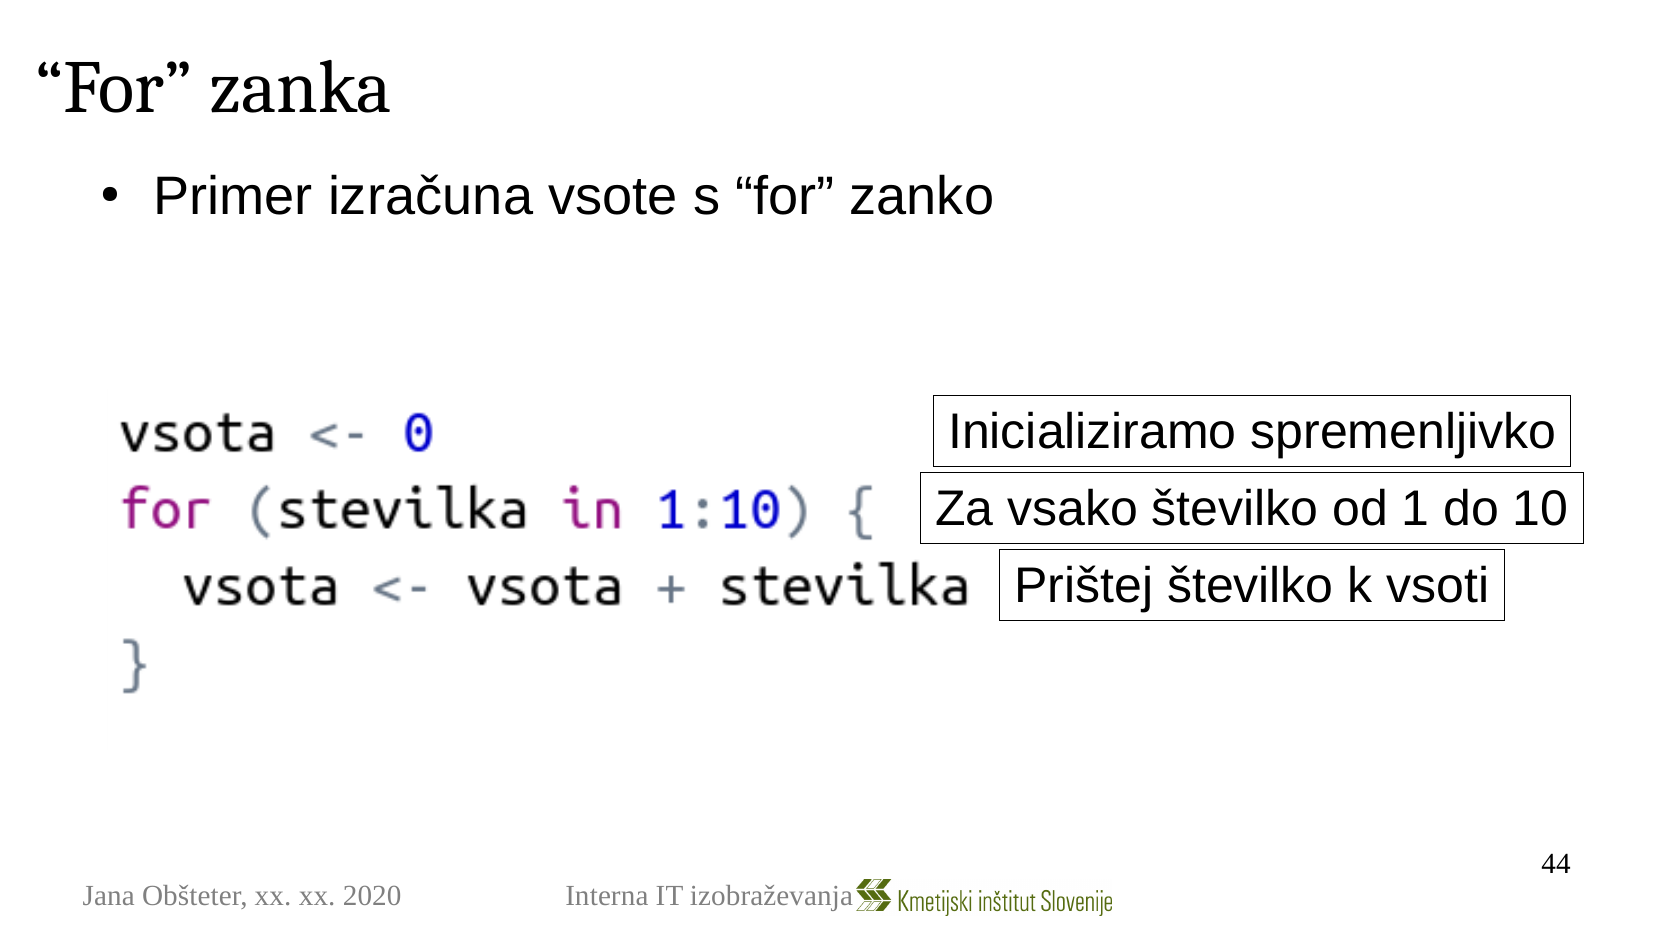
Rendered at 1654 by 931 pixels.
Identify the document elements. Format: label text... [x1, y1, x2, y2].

picture [856, 879, 1112, 916]
list Primer izračuna vsote s “for” zanko [82, 165, 1642, 827]
text_box Inicializiramo spremenljivko [933, 395, 1571, 467]
text_box Za vsako številko od 1 do 10 [920, 472, 1584, 544]
picture [106, 389, 1003, 751]
title “For” zanka [35, 21, 1524, 154]
text_box Prištej številko k vsoti [999, 549, 1505, 621]
